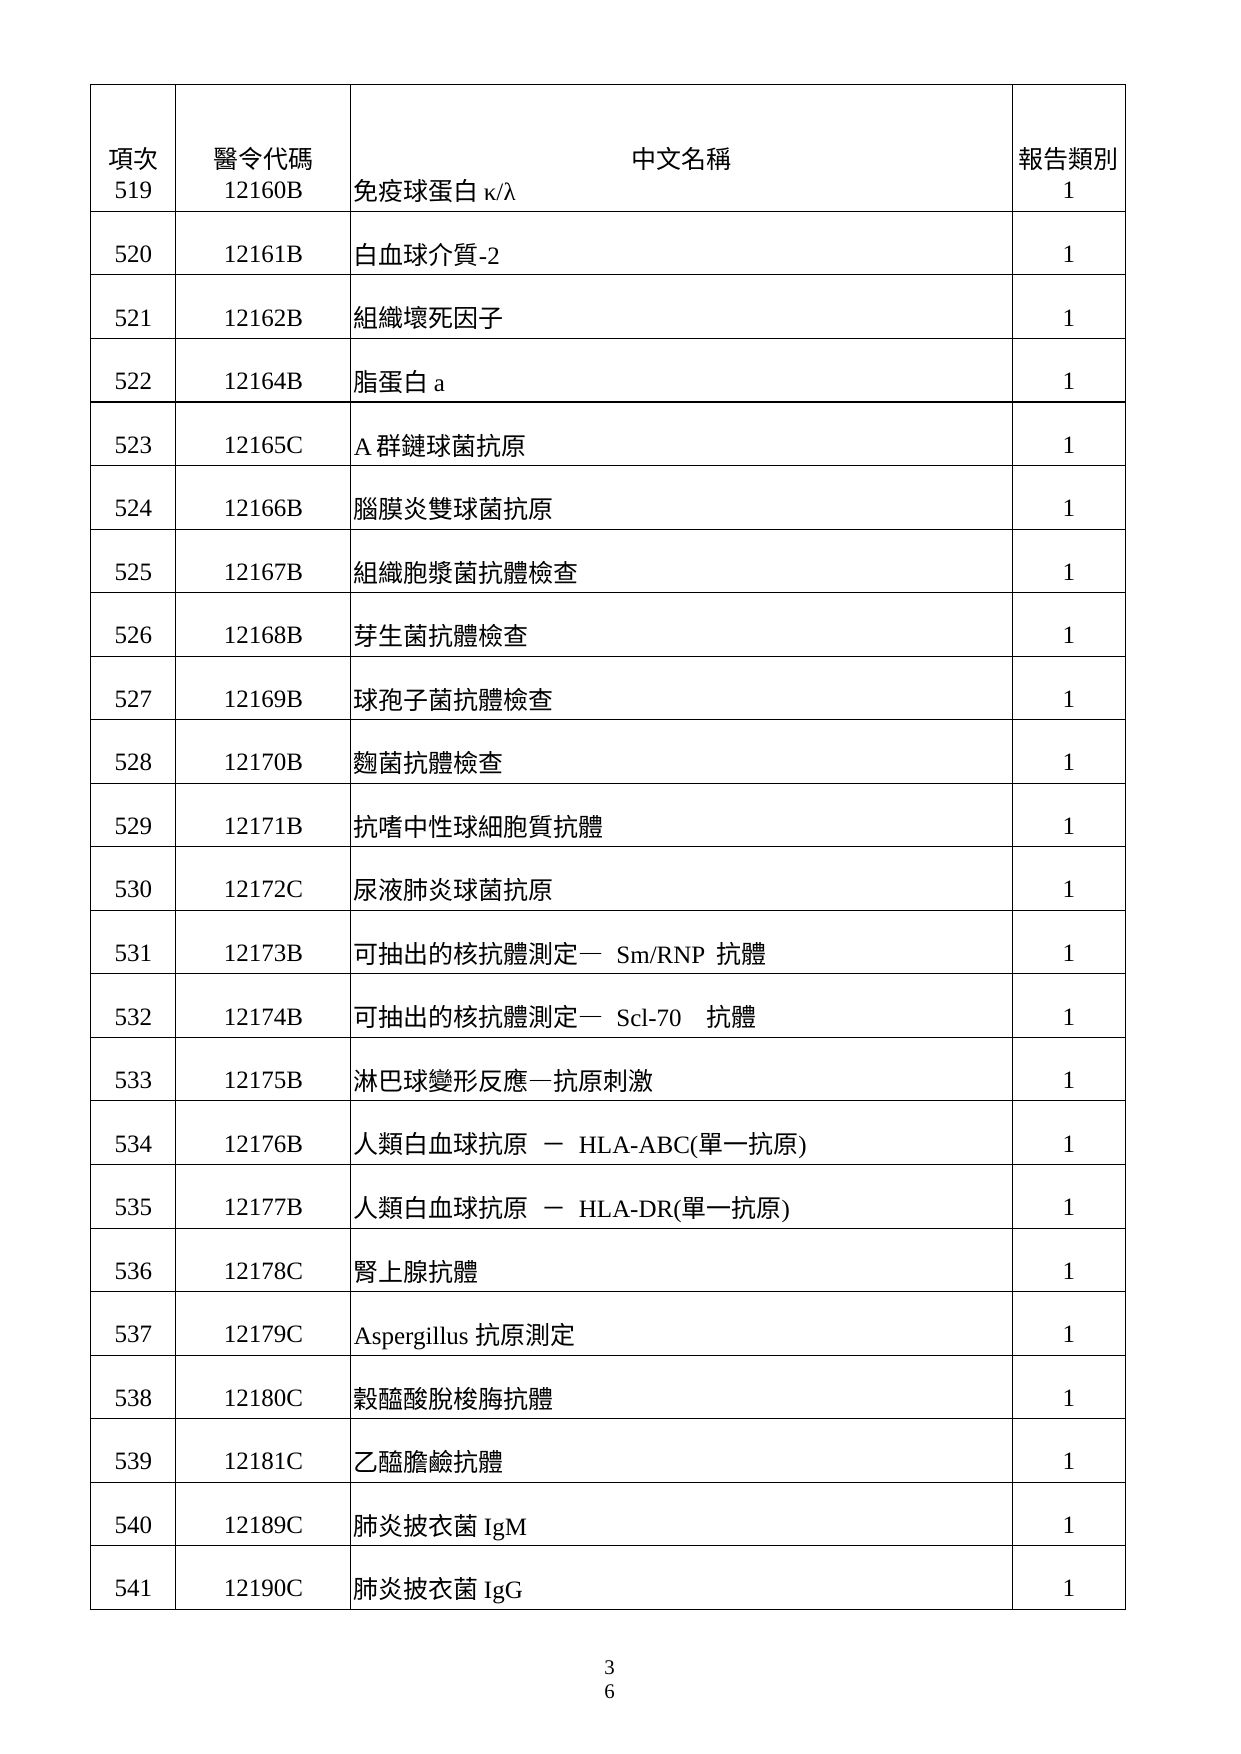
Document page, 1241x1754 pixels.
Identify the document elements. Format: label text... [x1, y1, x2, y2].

table_cell 12174B [176, 974, 350, 1037]
table_cell 腎上腺抗體 [351, 1229, 1012, 1291]
table_cell [1126, 211, 1240, 274]
table_cell [1126, 719, 1240, 783]
table_cell 519 [91, 147, 175, 211]
table_cell [1126, 1228, 1240, 1291]
table_cell 531 [91, 911, 175, 973]
table_cell 12162B [176, 275, 350, 338]
table_cell 12177B [176, 1165, 350, 1227]
table_cell 1 [1013, 1356, 1125, 1418]
table_header [1126, 84, 1240, 147]
table_cell 532 [91, 974, 175, 1037]
table_cell 腦膜炎雙球菌抗原 [351, 466, 1012, 528]
table_cell 12178C [176, 1229, 350, 1291]
table_cell 536 [91, 1229, 175, 1291]
table_cell 12161B [176, 212, 350, 274]
table_cell 12190C [176, 1546, 350, 1609]
table_cell 527 [91, 657, 175, 719]
table_cell 可抽出的核抗體測定— Scl-70 抗體 [351, 974, 1012, 1037]
table_cell 12167B [176, 530, 350, 592]
table_cell 麴菌抗體檢查 [351, 720, 1012, 783]
table_cell 球孢子菌抗體檢查 [351, 657, 1012, 719]
table_cell [1126, 529, 1240, 592]
table_cell 522 [91, 339, 175, 401]
table_cell 523 [91, 403, 175, 465]
table_cell A群鏈球菌抗原 [351, 403, 1012, 465]
table_cell 12175B [176, 1038, 350, 1100]
table_cell [1126, 1164, 1240, 1227]
table_cell 1 [1013, 1101, 1125, 1164]
table_cell [1126, 1482, 1240, 1545]
table_cell 12169B [176, 657, 350, 719]
table_cell 521 [91, 275, 175, 338]
table_cell [1126, 910, 1240, 973]
table_cell 12164B [176, 339, 350, 401]
table_cell [1126, 973, 1240, 1037]
table_cell 1 [1013, 1165, 1125, 1227]
table_cell 525 [91, 530, 175, 592]
table_cell 1 [1013, 1229, 1125, 1291]
table_header [351, 85, 1012, 211]
table_cell 1 [1013, 847, 1125, 910]
table_cell 539 [91, 1419, 175, 1482]
table_cell 芽生菌抗體檢查 [351, 593, 1012, 656]
table_cell 肺炎披衣菌IgG [351, 1546, 1012, 1609]
table_cell [1126, 592, 1240, 656]
table_cell 12171B [176, 784, 350, 846]
table_cell 12176B [176, 1101, 350, 1164]
table_cell 淋巴球變形反應—抗原刺激 [351, 1038, 1012, 1100]
table_cell 1 [1013, 911, 1125, 973]
table_cell 1 [1013, 974, 1125, 1037]
table_cell [1126, 274, 1240, 338]
table_cell 人類白血球抗原 － HLA-DR(單一抗原) [351, 1165, 1012, 1227]
table_cell 540 [91, 1483, 175, 1545]
table_header [91, 85, 175, 211]
table_cell 人類白血球抗原 － HLA-ABC(單一抗原) [351, 1101, 1012, 1164]
table_cell 12168B [176, 593, 350, 656]
table_cell 1 [1013, 275, 1125, 338]
table_cell 1 [1013, 403, 1125, 465]
table_cell 1 [1013, 147, 1125, 211]
table_cell 乙醯膽鹼抗體 [351, 1419, 1012, 1482]
table_cell 組織壞死因子 [351, 275, 1012, 338]
table_cell 1 [1013, 1419, 1125, 1482]
table_cell 12160B [176, 147, 350, 211]
table_cell 12170B [176, 720, 350, 783]
table_cell 1 [1013, 1292, 1125, 1354]
table_cell 537 [91, 1292, 175, 1354]
table_cell [1126, 1100, 1240, 1164]
table_cell 白血球介質-2 [351, 212, 1012, 274]
table_cell 1 [1013, 212, 1125, 274]
table_cell 免疫球蛋白κ/λ [351, 147, 1012, 211]
table_cell Aspergillus 抗原測定 [351, 1292, 1012, 1354]
table_cell 1 [1013, 784, 1125, 846]
table_cell 12173B [176, 911, 350, 973]
table_cell [1126, 1545, 1240, 1609]
table_cell 抗嗜中性球細胞質抗體 [351, 784, 1012, 846]
table_cell 12179C [176, 1292, 350, 1354]
table_cell 肺炎披衣菌IgM [351, 1483, 1012, 1545]
table_header [176, 85, 350, 211]
table_cell 1 [1013, 657, 1125, 719]
table_cell [1126, 465, 1240, 528]
table_cell [1126, 1291, 1240, 1354]
table_cell [1126, 846, 1240, 910]
table_cell 530 [91, 847, 175, 910]
table_cell 可抽出的核抗體測定— Sm/RNP 抗體 [351, 911, 1012, 973]
table_cell 528 [91, 720, 175, 783]
table_cell 12165C [176, 403, 350, 465]
table_cell [1126, 401, 1240, 465]
table_cell 1 [1013, 720, 1125, 783]
table_cell 12181C [176, 1419, 350, 1482]
table_header [1013, 85, 1125, 211]
table_cell 脂蛋白a [351, 339, 1012, 401]
table_cell [1126, 1037, 1240, 1100]
table_cell [1126, 1355, 1240, 1418]
table_cell [1126, 783, 1240, 846]
table_cell 1 [1013, 530, 1125, 592]
table_cell 520 [91, 212, 175, 274]
table_cell 組織胞漿菌抗體檢查 [351, 530, 1012, 592]
table_cell 12180C [176, 1356, 350, 1418]
table_cell 12189C [176, 1483, 350, 1545]
table_cell 524 [91, 466, 175, 528]
table_cell [1126, 147, 1240, 211]
table_cell 526 [91, 593, 175, 656]
table_cell 1 [1013, 339, 1125, 401]
table_cell 1 [1013, 1038, 1125, 1100]
table_cell 尿液肺炎球菌抗原 [351, 847, 1012, 910]
table_cell 1 [1013, 593, 1125, 656]
table_cell 1 [1013, 1483, 1125, 1545]
table_cell [1126, 338, 1240, 401]
table_cell 12166B [176, 466, 350, 528]
table_cell 12172C [176, 847, 350, 910]
table_cell [1126, 656, 1240, 719]
table_cell 533 [91, 1038, 175, 1100]
table_cell 534 [91, 1101, 175, 1164]
table_cell 535 [91, 1165, 175, 1227]
table_cell 1 [1013, 1546, 1125, 1609]
table_cell 541 [91, 1546, 175, 1609]
table_cell 1 [1013, 466, 1125, 528]
table_cell 538 [91, 1356, 175, 1418]
table_cell [1126, 1418, 1240, 1482]
table_cell 穀醯酸脫梭脢抗體 [351, 1356, 1012, 1418]
table_cell 529 [91, 784, 175, 846]
